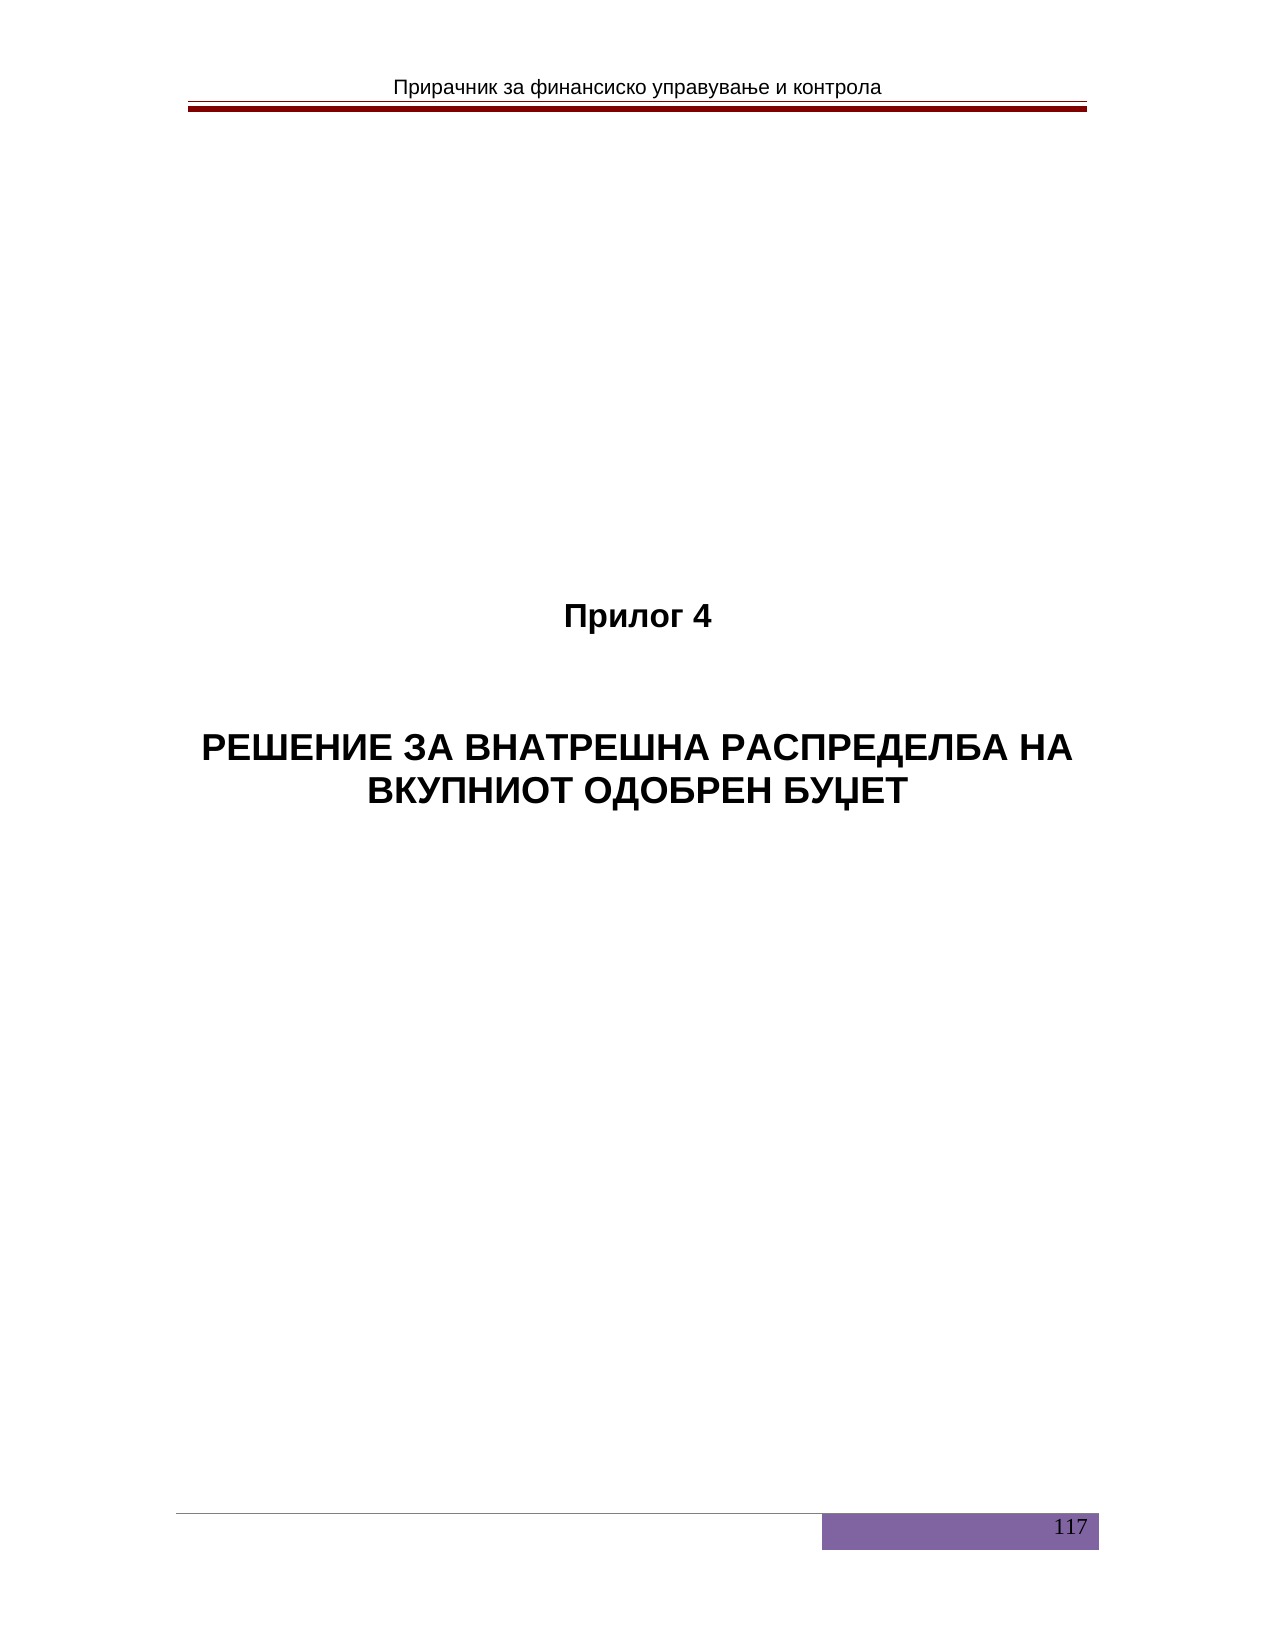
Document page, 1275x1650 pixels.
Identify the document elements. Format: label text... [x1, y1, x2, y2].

text Прилог 4 [187, 596, 1087, 635]
text РЕШЕНИЕ ЗА ВНАТРЕШНА РАСПРЕДЕЛБА НА ВКУПНИОТ ОДОБРЕН БУЏЕТ [187, 725, 1087, 811]
